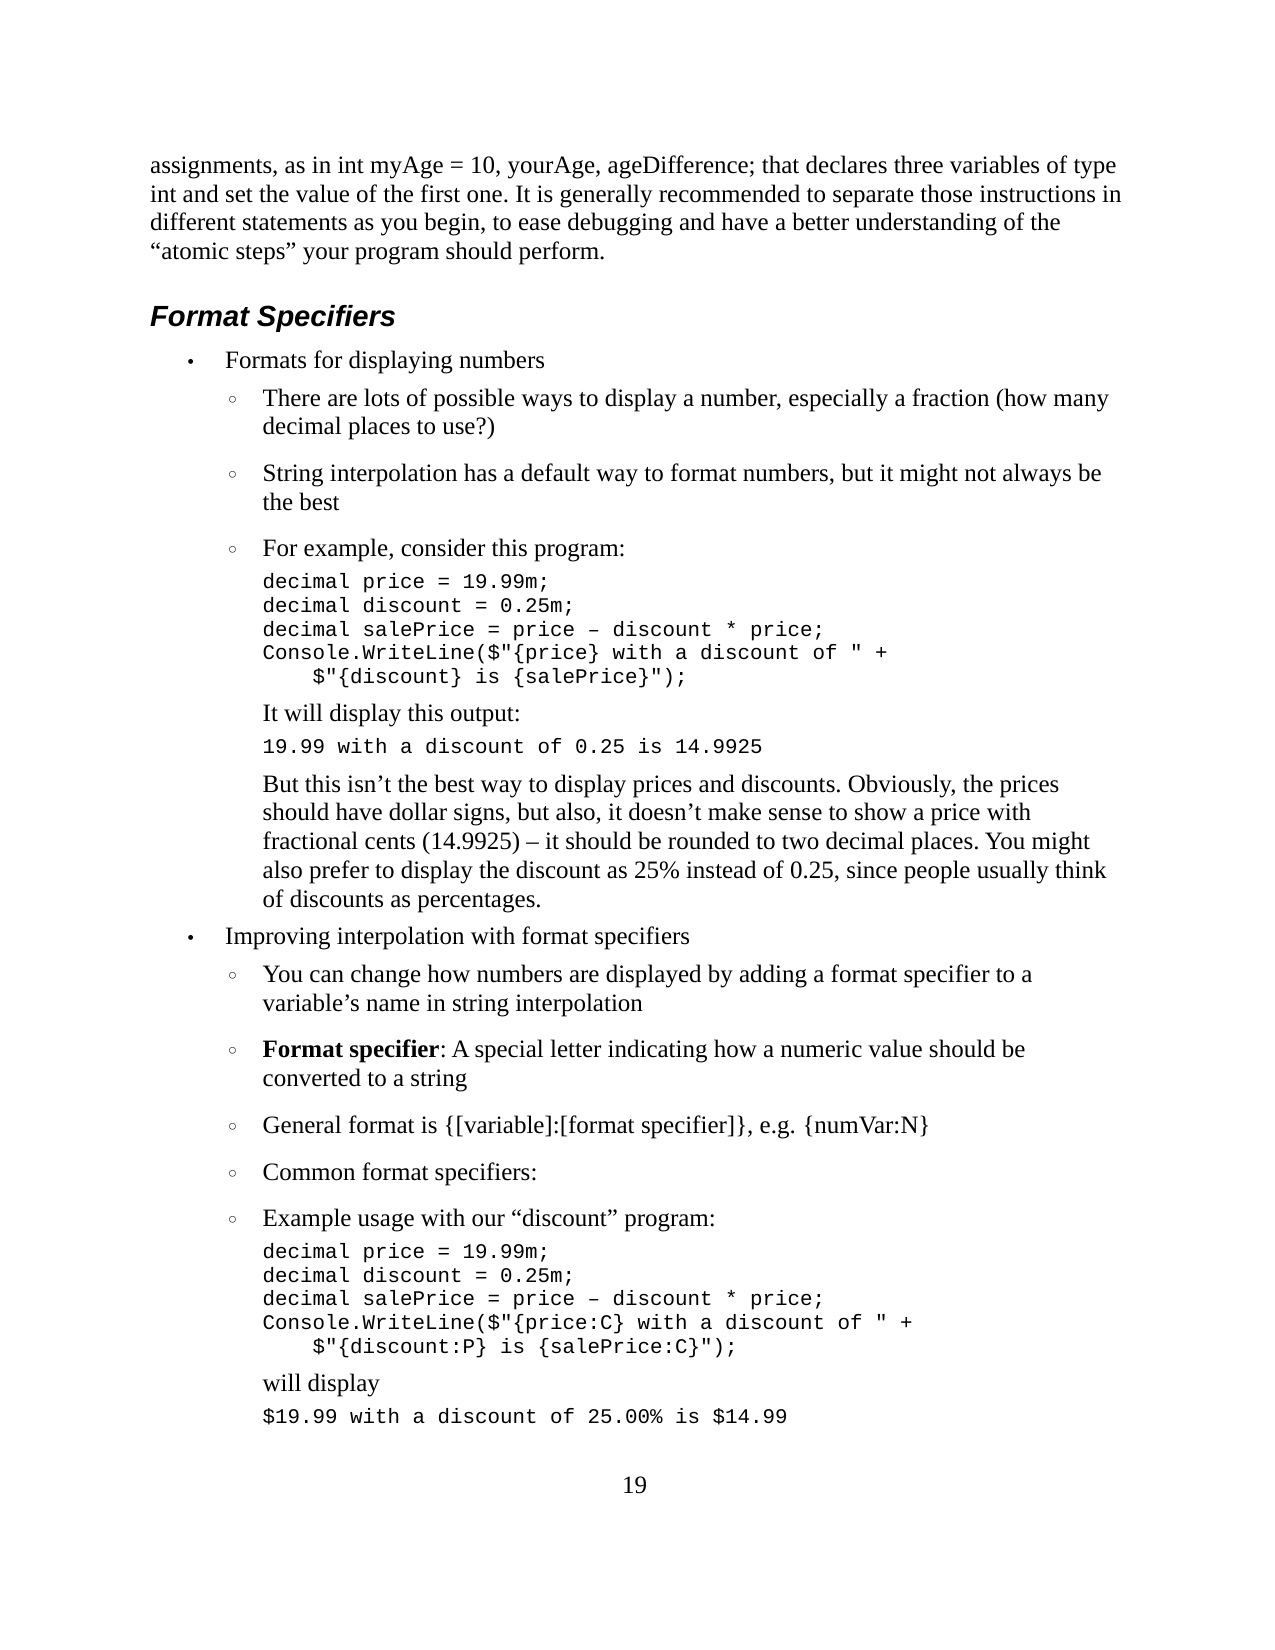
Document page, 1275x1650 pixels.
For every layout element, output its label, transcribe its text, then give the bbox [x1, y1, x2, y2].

list For example, consider this program: [225, 533, 1125, 562]
list Console.WriteLine($"{price} with a discount of " + [225, 642, 1125, 666]
list You can change how numbers are displayed by adding a format specifier to a variable’s name in string interpolation [225, 959, 1125, 1017]
list decimal salePrice = price – discount * price; [225, 1288, 1125, 1312]
list Common format specifiers: [225, 1157, 1125, 1185]
list decimal salePrice = price – discount * price; [225, 618, 1125, 642]
list Example usage with our “discount” program: [225, 1203, 1125, 1232]
list Format specifier: A special letter indicating how a numeric value should be converted to a string [225, 1034, 1125, 1092]
list Console.WriteLine($"{price:C} with a discount of " + [225, 1312, 1125, 1336]
list General format is {[variable]:[format specifier]}, e.g. {numVar:N} [225, 1110, 1125, 1139]
list String interpolation has a default way to format numbers, but it might not always be the best [225, 458, 1125, 516]
list $"{discount:P} is {salePrice:C}"); [225, 1336, 1125, 1359]
subtitle Format Specifiers [150, 299, 1125, 332]
list 19.99 with a discount of 0.25 is 14.9925 [225, 736, 1125, 760]
list decimal discount = 0.25m; [225, 595, 1125, 618]
list Formats for displaying numbers [187, 345, 1125, 374]
list Improving interpolation with format specifiers [187, 921, 1125, 950]
list decimal price = 19.99m; [225, 571, 1125, 595]
list But this isn’t the best way to display prices and discounts. Obviously, the prices should have dollar signs, but also, it doesn’t make sense to show a price with fractional cents (14.9925) – it should be rounded to two decimal places. You might also prefer to display the discount as 25% instead of 0.25, since people usually think of discounts as percentages. [225, 769, 1125, 912]
list $19.99 with a discount of 25.00% is $14.99 [225, 1406, 1125, 1429]
list There are lots of possible ways to display a number, especially a fraction (how many decimal places to use?) [225, 383, 1125, 440]
list will display [225, 1368, 1125, 1397]
list decimal price = 19.99m; [225, 1241, 1125, 1265]
list It will display this output: [225, 698, 1125, 727]
text assignments, as in int myAge = 10, yourAge, ageDifference; that declares three variables of type int and set the value of the first one. It is generally recommended to separate those instructions in different statements as you begin, to ease debugging and have a better understanding of the “atomic steps” your program should perform. [150, 150, 1125, 265]
list $"{discount} is {salePrice}"); [225, 666, 1125, 689]
list decimal discount = 0.25m; [225, 1265, 1125, 1288]
